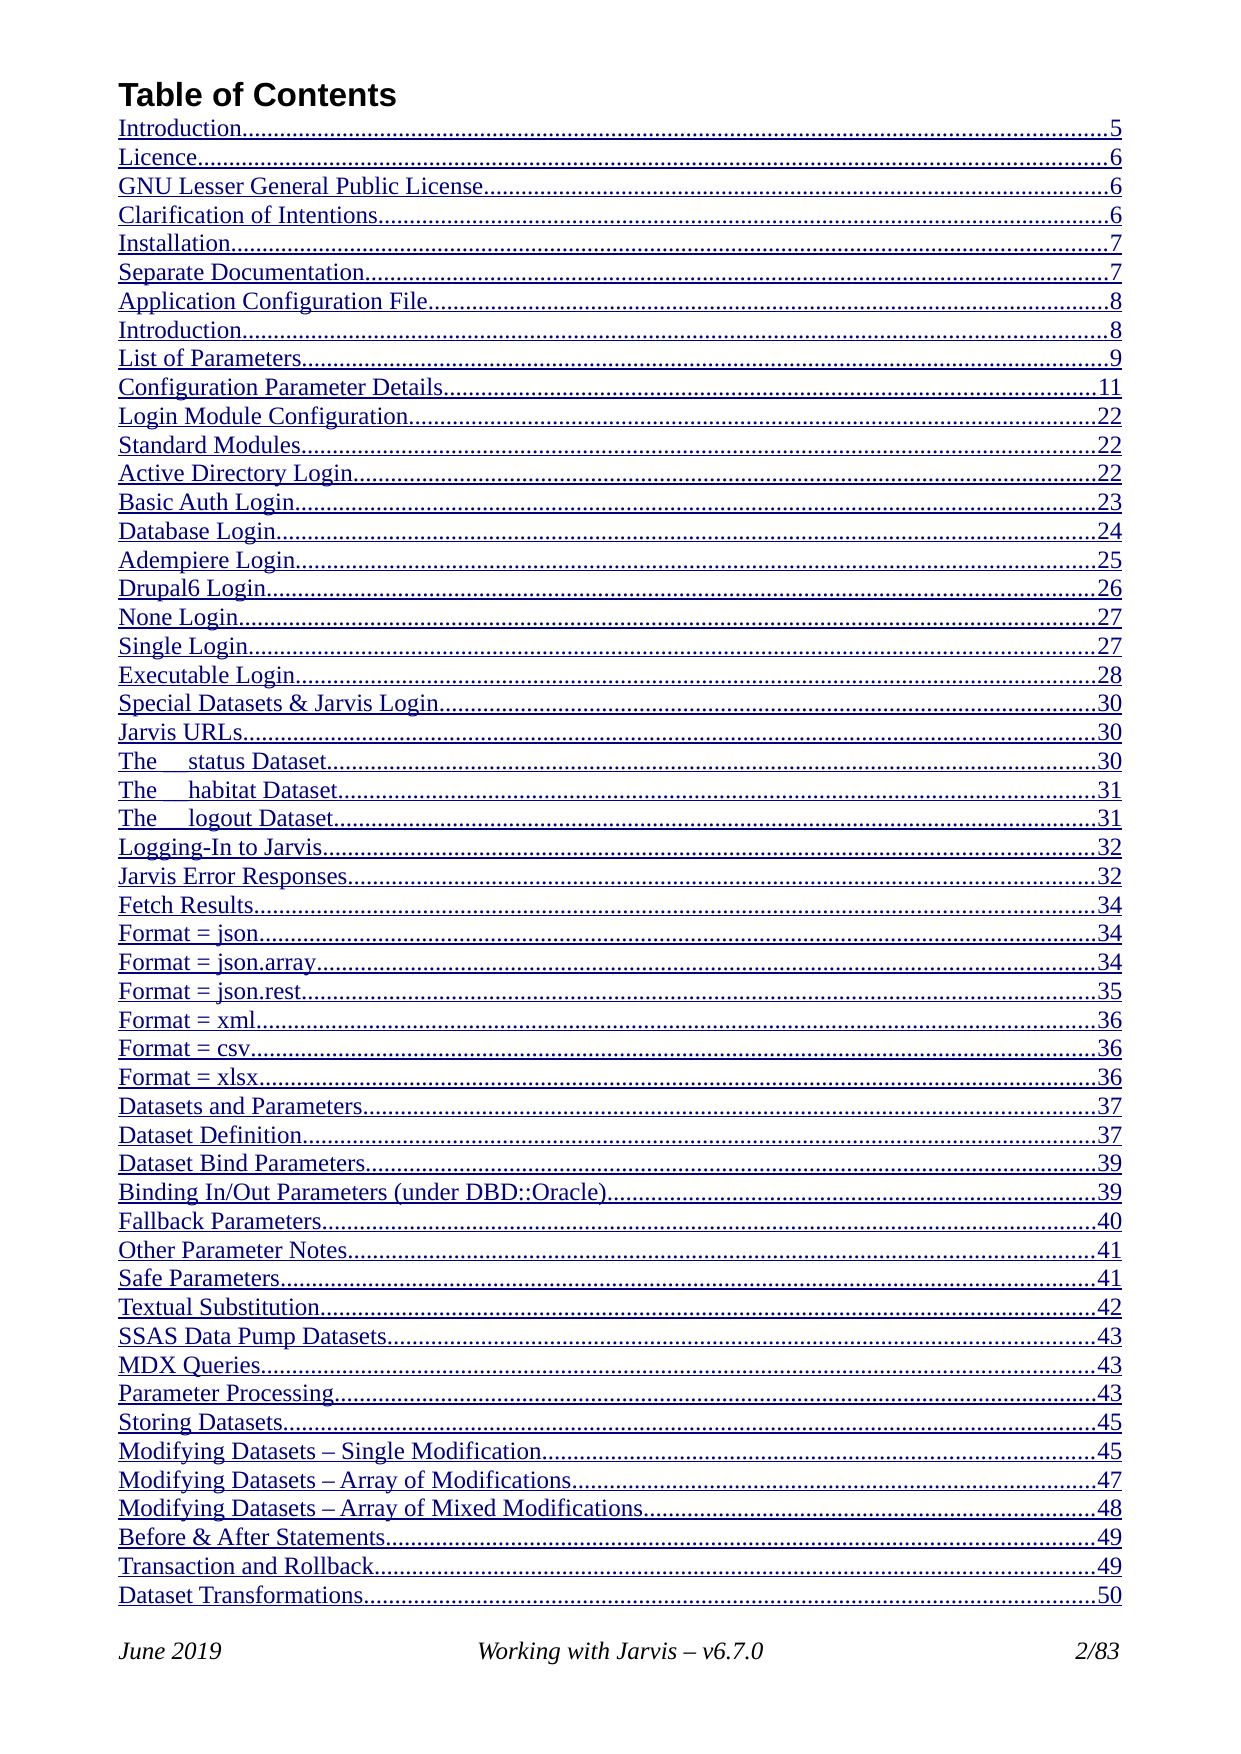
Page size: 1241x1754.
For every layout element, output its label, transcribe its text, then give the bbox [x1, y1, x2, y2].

text Safe Parameters 41 [118, 1263, 1122, 1288]
text Datasets and Parameters 37 [118, 1091, 1122, 1116]
text List of Parameters 9 [118, 343, 1122, 368]
text Jarvis URLs 30 [118, 717, 1122, 742]
text Before & After Statements 49 [118, 1522, 1122, 1547]
text Installation 7 [118, 228, 1122, 253]
text Storing Datasets 45 [118, 1407, 1122, 1432]
text Standard Modules 22 [118, 430, 1122, 455]
text MDX Queries 43 [118, 1350, 1122, 1375]
text Clarification of Intentions 6 [118, 200, 1122, 225]
text None Login 27 [118, 602, 1122, 627]
text Adempiere Login 25 [118, 545, 1122, 570]
text Dataset Bind Parameters 39 [118, 1148, 1122, 1173]
text Binding In/Out Parameters (under DBD::Oracle) 39 [118, 1177, 1122, 1202]
text Single Login 27 [118, 631, 1122, 656]
text Configuration Parameter Details 11 [118, 372, 1122, 397]
text The __status Dataset 30 [118, 746, 1122, 771]
text Dataset Transformations 50 [118, 1580, 1122, 1605]
text Logging-In to Jarvis 32 [118, 832, 1122, 857]
text Application Configuration File 8 [118, 286, 1122, 311]
text Separate Documentation 7 [118, 257, 1122, 282]
text Other Parameter Notes 41 [118, 1235, 1122, 1260]
text Special Datasets & Jarvis Login 30 [118, 688, 1122, 713]
text Format = xlsx 36 [118, 1062, 1122, 1087]
text Drupal6 Login 26 [118, 573, 1122, 598]
text Modifying Datasets – Single Modification 45 [118, 1436, 1122, 1461]
text Modifying Datasets – Array of Modifications 47 [118, 1465, 1122, 1490]
text The __habitat Dataset 31 [118, 775, 1122, 800]
text Format = json.rest 35 [118, 976, 1122, 1001]
text Dataset Definition 37 [118, 1120, 1122, 1145]
text Fetch Results 34 [118, 890, 1122, 915]
text Transaction and Rollback 49 [118, 1551, 1122, 1576]
text Format = json.array 34 [118, 947, 1122, 972]
text Introduction 5 [118, 113, 1122, 138]
text Textual Substitution 42 [118, 1292, 1122, 1317]
text Format = xml 36 [118, 1005, 1122, 1030]
text Jarvis Error Responses 32 [118, 861, 1122, 886]
text Basic Auth Login 23 [118, 487, 1122, 512]
text Format = json 34 [118, 918, 1122, 943]
subtitle Table of Contents [118, 75, 1122, 113]
text Active Directory Login 22 [118, 458, 1122, 483]
text Login Module Configuration 22 [118, 401, 1122, 426]
text The __logout Dataset 31 [118, 803, 1122, 828]
text Parameter Processing 43 [118, 1378, 1122, 1403]
text SSAS Data Pump Datasets 43 [118, 1321, 1122, 1346]
text GNU Lesser General Public License 6 [118, 171, 1122, 196]
text Licence 6 [118, 142, 1122, 167]
text Executable Login 28 [118, 660, 1122, 685]
text Introduction 8 [118, 315, 1122, 340]
text Fallback Parameters 40 [118, 1206, 1122, 1231]
text Database Login 24 [118, 516, 1122, 541]
text Modifying Datasets – Array of Mixed Modifications 48 [118, 1493, 1122, 1518]
text Format = csv 36 [118, 1033, 1122, 1058]
